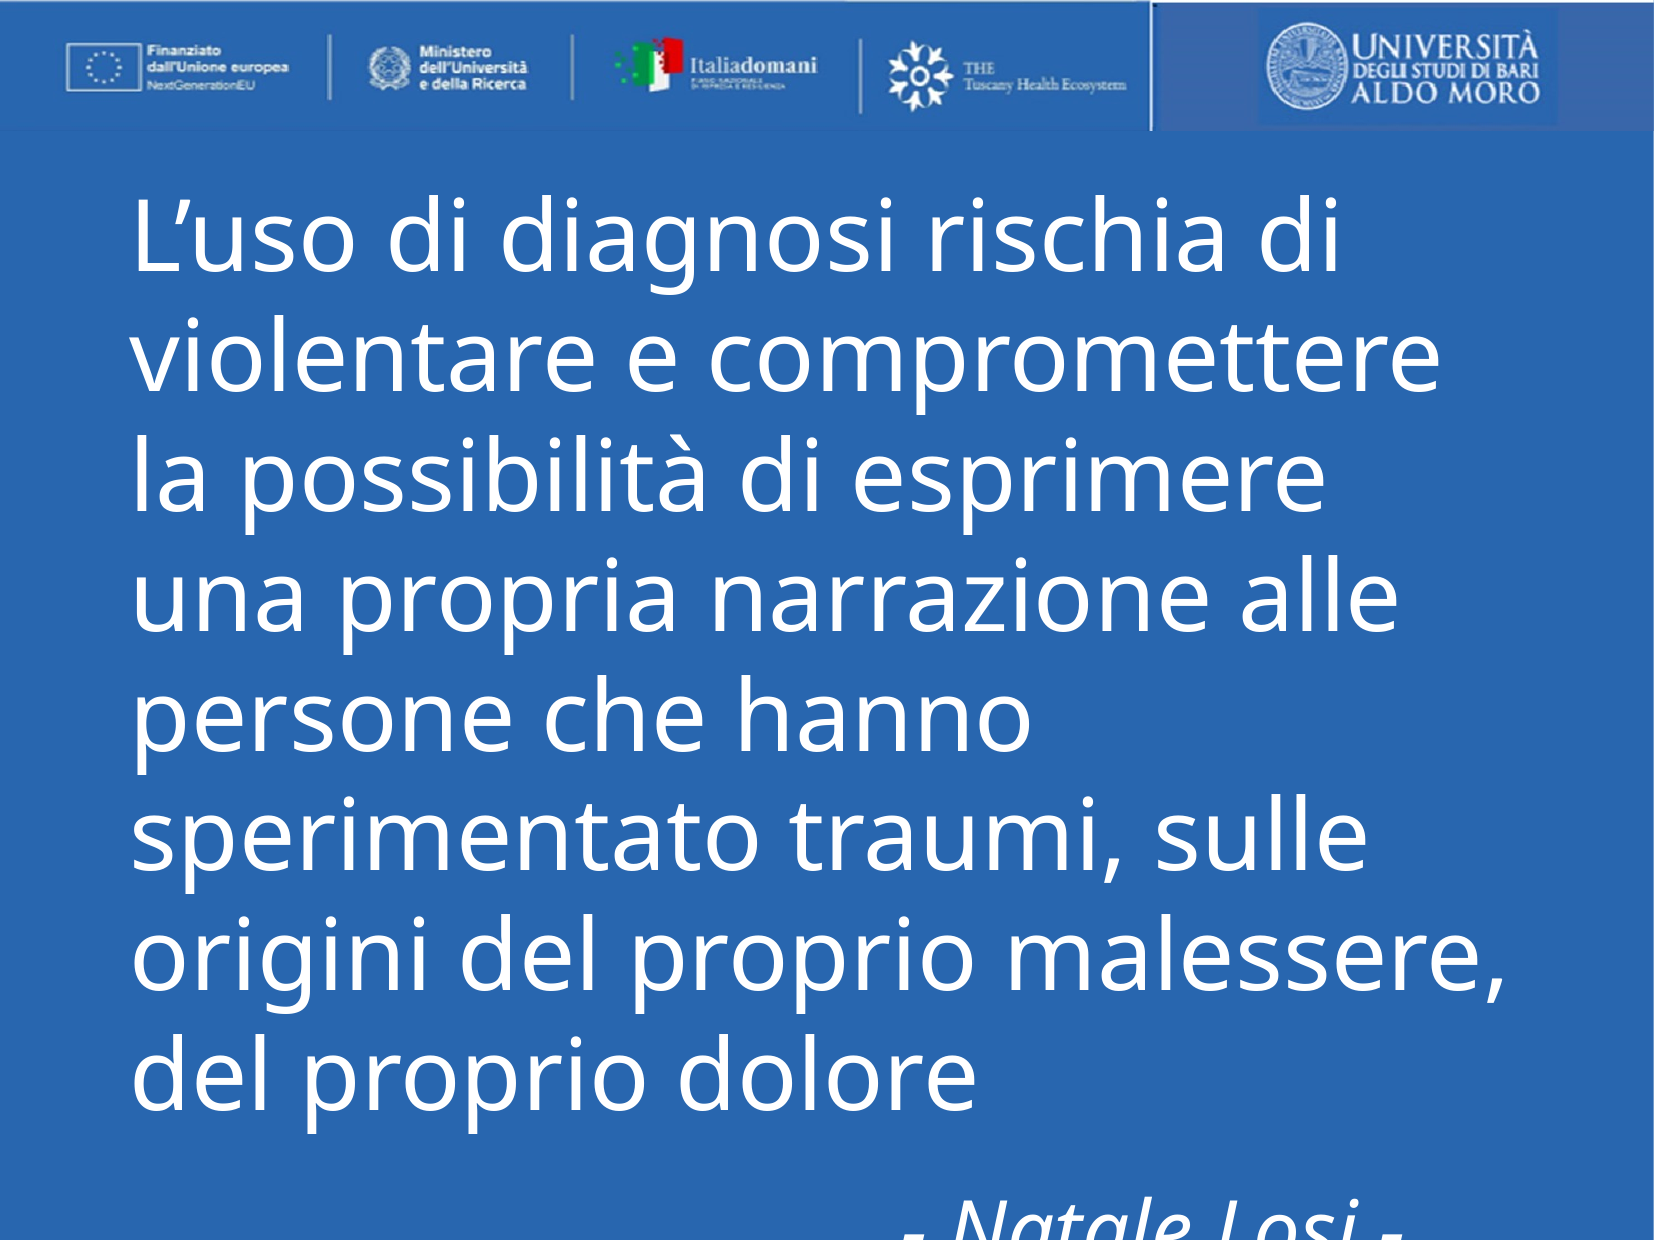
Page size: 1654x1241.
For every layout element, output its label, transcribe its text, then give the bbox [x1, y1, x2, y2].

subtitle L’uso di diagnosi rischia di violentare e compromettere la possibilità di esprimere una propria narrazione alle persone che hanno sperimentato traumi, sulle origini del proprio malessere, del proprio dolore - Natale Losi - [115, 163, 1539, 902]
picture [0, 0, 1654, 132]
